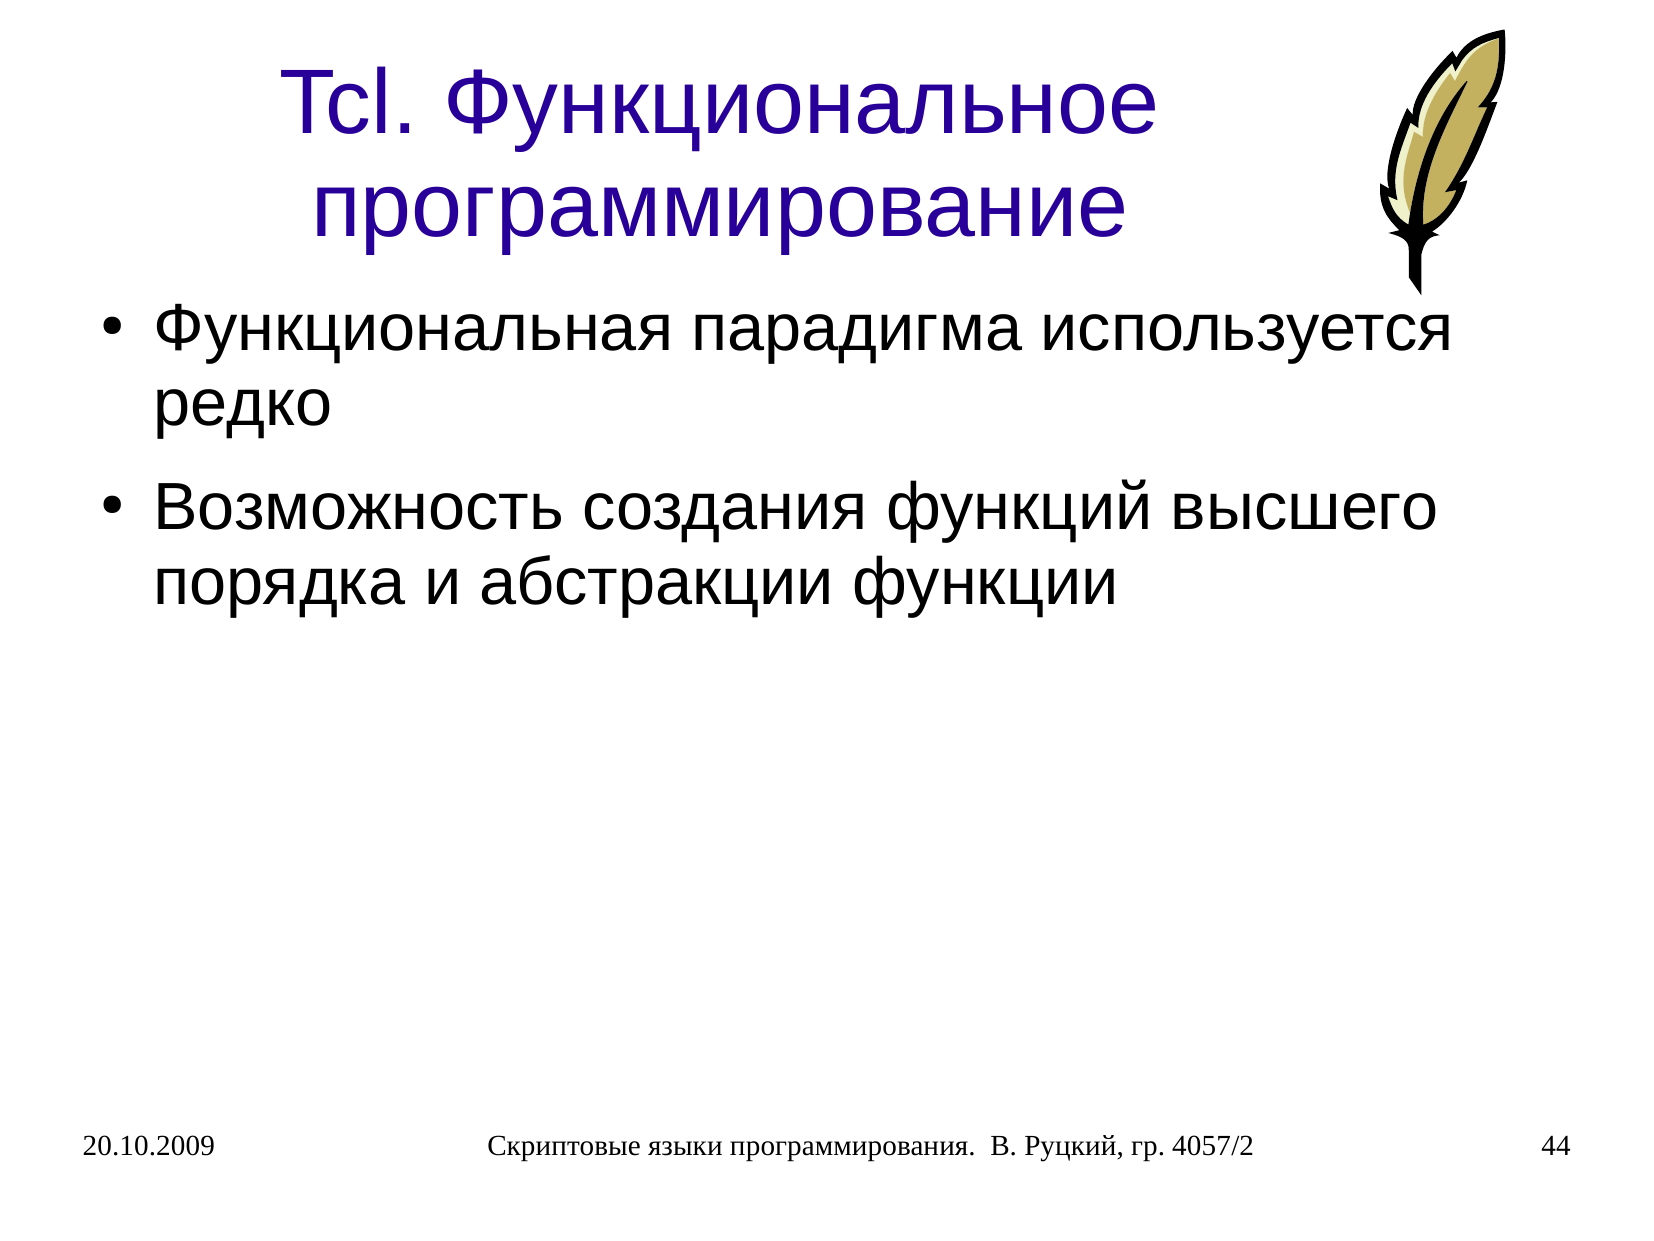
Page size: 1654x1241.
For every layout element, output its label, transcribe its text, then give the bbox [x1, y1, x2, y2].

title Tcl. Функциональное программирование [82, 49, 1359, 257]
picture [1380, 29, 1506, 296]
list Функциональная парадигма используется редко Возможность создания функций высшего порядка и абстракции функции [82, 290, 1571, 1109]
